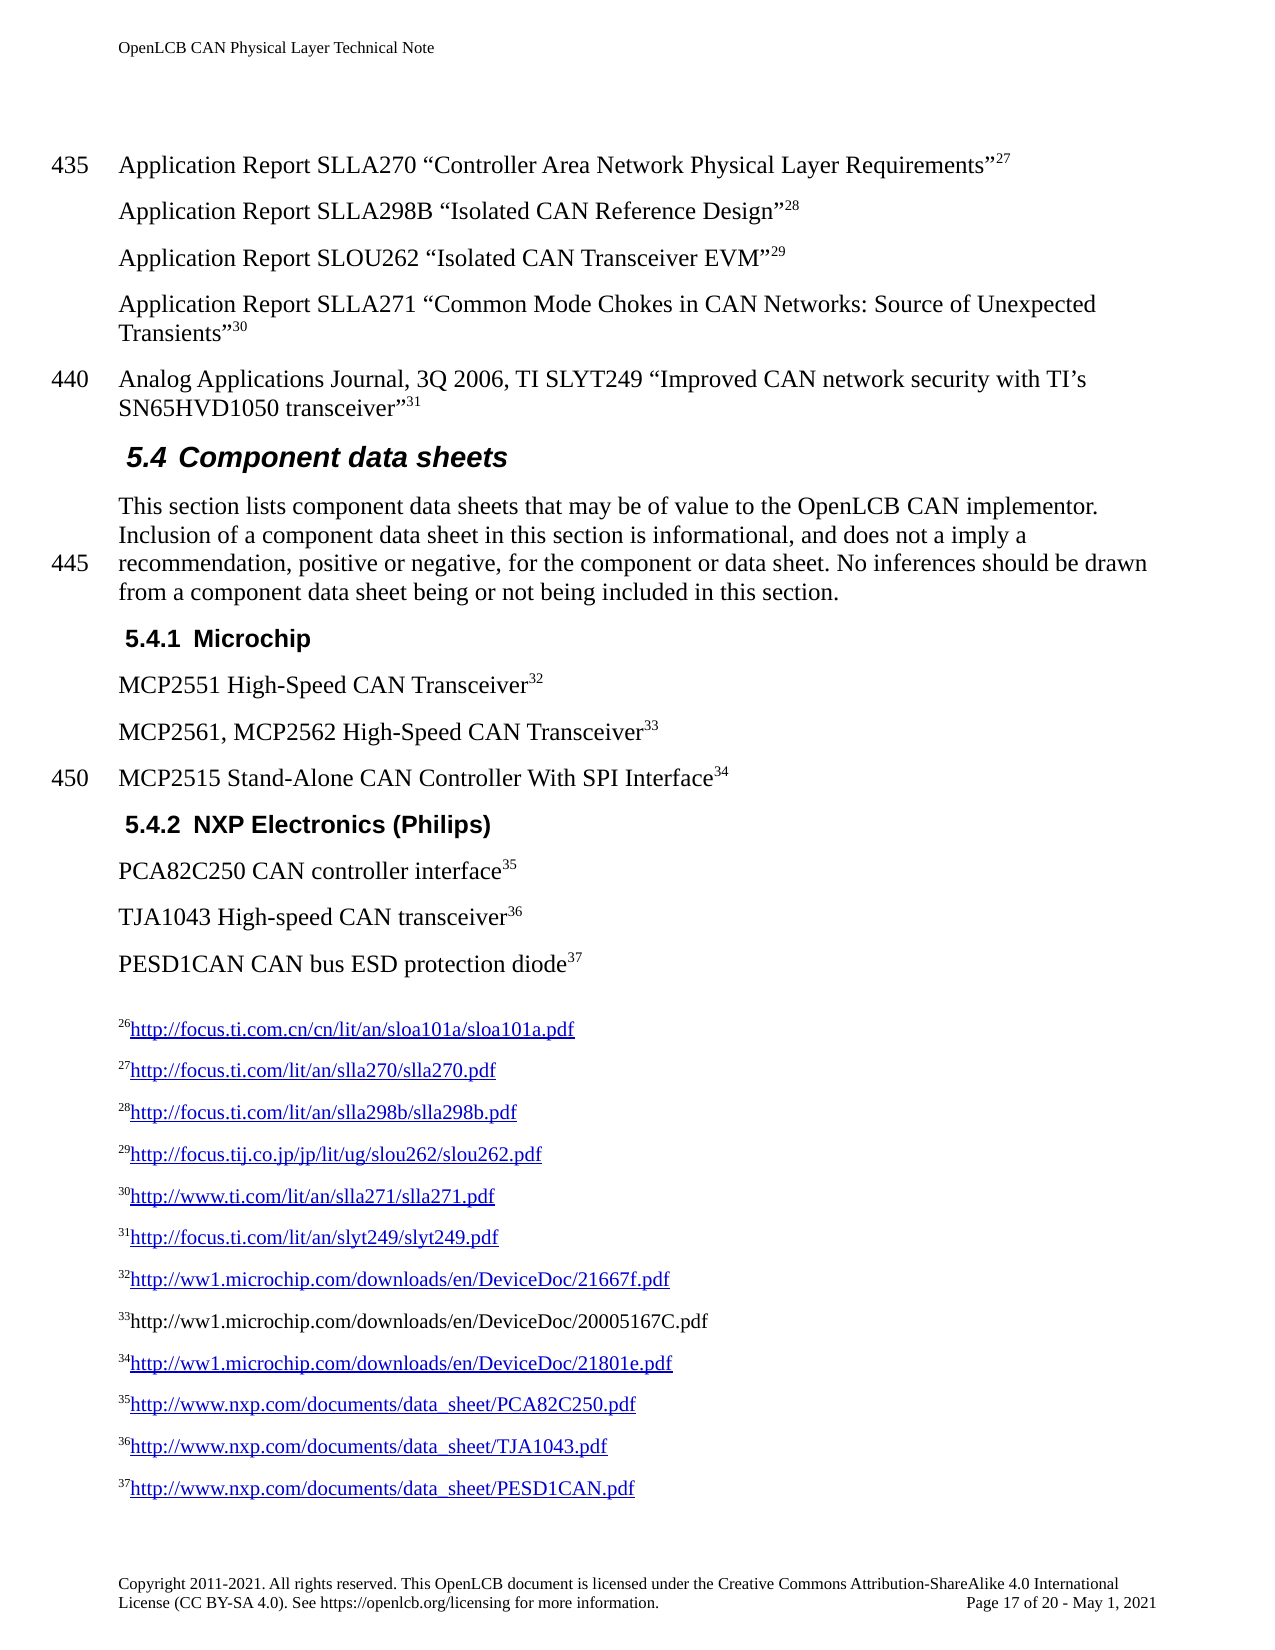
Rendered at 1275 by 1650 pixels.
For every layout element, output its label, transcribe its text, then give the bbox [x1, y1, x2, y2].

text http://ww1.microchip.com/downloads/en/DeviceDoc/21801e.pdf [118, 1351, 1157, 1375]
text http://focus.ti.com/lit/an/slla270/slla270.pdf [118, 1058, 1157, 1082]
text Application Report SLOU262 “Isolated CAN Transceiver EVM” [118, 243, 1157, 272]
text This section lists component data sheets that may be of value to the OpenLCB CAN implementor. Inclusion of a component data sheet in this section is informational, and does not a imply a recommendation, positive or negative, for the component or data sheet. No inferences should be drawn from a component data sheet being or not being included in this section. [118, 491, 1157, 606]
text http://www.nxp.com/documents/data_sheet/PESD1CAN.pdf [118, 1476, 1157, 1500]
text http://ww1.microchip.com/downloads/en/DeviceDoc/20005167C.pdf [118, 1309, 1157, 1333]
text MCP2551 High-Speed CAN Transceiver [118, 670, 1157, 699]
text Analog Applications Journal, 3Q 2006, TI SLYT249 “Improved CAN network security with TI’s SN65HVD1050 transceiver” [118, 364, 1157, 422]
text http://www.ti.com/lit/an/slla271/slla271.pdf [118, 1183, 1157, 1208]
subtitle Component data sheets [118, 440, 1157, 473]
text PCA82C250 CAN controller interface [118, 856, 1157, 885]
text Application Report SLLA270 “Controller Area Network Physical Layer Requirements” [118, 150, 1157, 179]
text http://ww1.microchip.com/downloads/en/DeviceDoc/21667f.pdf [118, 1267, 1157, 1291]
text http://focus.tij.co.jp/jp/lit/ug/slou262/slou262.pdf [118, 1142, 1157, 1166]
text http://focus.ti.com/lit/an/slla298b/slla298b.pdf [118, 1100, 1157, 1124]
text TJA1043 High-speed CAN transceiver [118, 902, 1157, 931]
text MCP2515 Stand-Alone CAN Controller With SPI Interface [118, 763, 1157, 792]
text MCP2561, MCP2562 High-Speed CAN Transceiver [118, 717, 1157, 745]
text http://focus.ti.com/lit/an/slyt249/slyt249.pdf [118, 1225, 1157, 1249]
text Application Report SLLA271 “Common Mode Chokes in CAN Networks: Source of Unexpected Transients” [118, 289, 1157, 347]
subtitle Microchip [118, 624, 1157, 652]
text http://www.nxp.com/documents/data_sheet/TJA1043.pdf [118, 1434, 1157, 1458]
text http://www.nxp.com/documents/data_sheet/PCA82C250.pdf [118, 1392, 1157, 1416]
text http://focus.ti.com.cn/cn/lit/an/sloa101a/sloa101a.pdf [118, 1016, 1157, 1041]
text Application Report SLLA298B “Isolated CAN Reference Design” [118, 196, 1157, 225]
text PESD1CAN CAN bus ESD protection diode [118, 949, 1157, 978]
subtitle NXP Electronics (Philips) [118, 809, 1157, 838]
